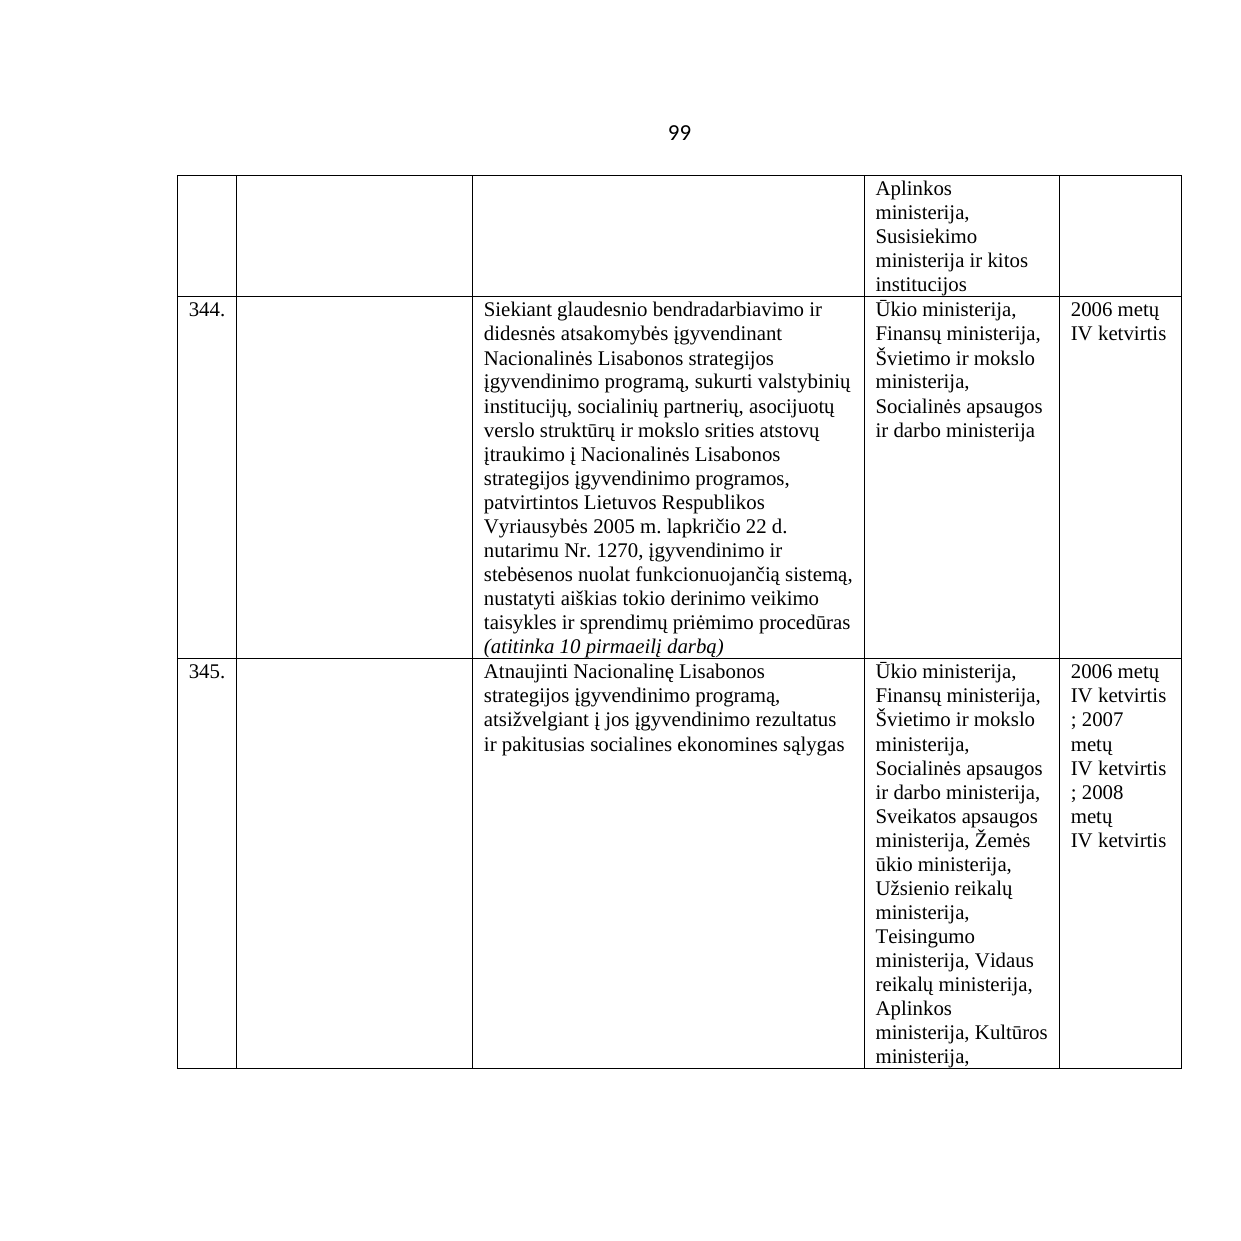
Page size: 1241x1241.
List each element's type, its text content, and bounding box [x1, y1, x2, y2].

table_cell [237, 176, 472, 296]
table_cell 344. [178, 297, 236, 658]
table_cell Ūkio ministerija, Finansų ministerija, Švietimo ir mokslo ministerija, Socialinės apsaugos ir darbo ministerija, Sveikatos apsaugos ministerija, Žemės ūkio ministerija, Užsienio reikalų ministerija, Teisingumo ministerija, Vidaus reikalų ministerija, Aplinkos ministerija, Kultūros ministerija, [865, 659, 1059, 1068]
table_cell [237, 659, 472, 1068]
table_cell [237, 297, 472, 658]
table_cell 2006 metų IV ketvirtis [1060, 297, 1181, 658]
table_cell [473, 176, 864, 296]
table_cell Siekiant glaudesnio bendradarbiavimo ir didesnės atsakomybės įgyvendinant Nacionalinės Lisabonos strategijos įgyvendinimo programą, sukurti valstybinių institucijų, socialinių partnerių, asocijuotų verslo struktūrų ir mokslo srities atstovų įtraukimo į Nacionalinės Lisabonos strategijos įgyvendinimo programos, patvirtintos Lietuvos Respublikos Vyriausybės 2005 m. lapkričio 22 d. nutarimu Nr. 1270, įgyvendinimo ir stebėsenos nuolat funkcionuojančią sistemą, nustatyti aiškias tokio derinimo veikimo taisykles ir sprendimų priėmimo procedūras (atitinka 10 pirmaeilį darbą) [473, 297, 864, 658]
table_cell [1060, 176, 1181, 296]
table_cell Ūkio ministerija, Finansų ministerija, Švietimo ir mokslo ministerija, Socialinės apsaugos ir darbo ministerija [865, 297, 1059, 658]
table_cell 2006 metų IV ketvirtis; 2007 metų IV ketvirtis; 2008 metų IV ketvirtis [1060, 659, 1181, 1068]
table_cell Atnaujinti Nacionalinę Lisabonos strategijos įgyvendinimo programą, atsižvelgiant į jos įgyvendinimo rezultatus ir pakitusias socialines ekonomines sąlygas [473, 659, 864, 1068]
table_cell 345. [178, 659, 236, 1068]
table_cell Aplinkos ministerija, Susisiekimo ministerija ir kitos institucijos [865, 176, 1059, 296]
table_cell [178, 176, 236, 296]
